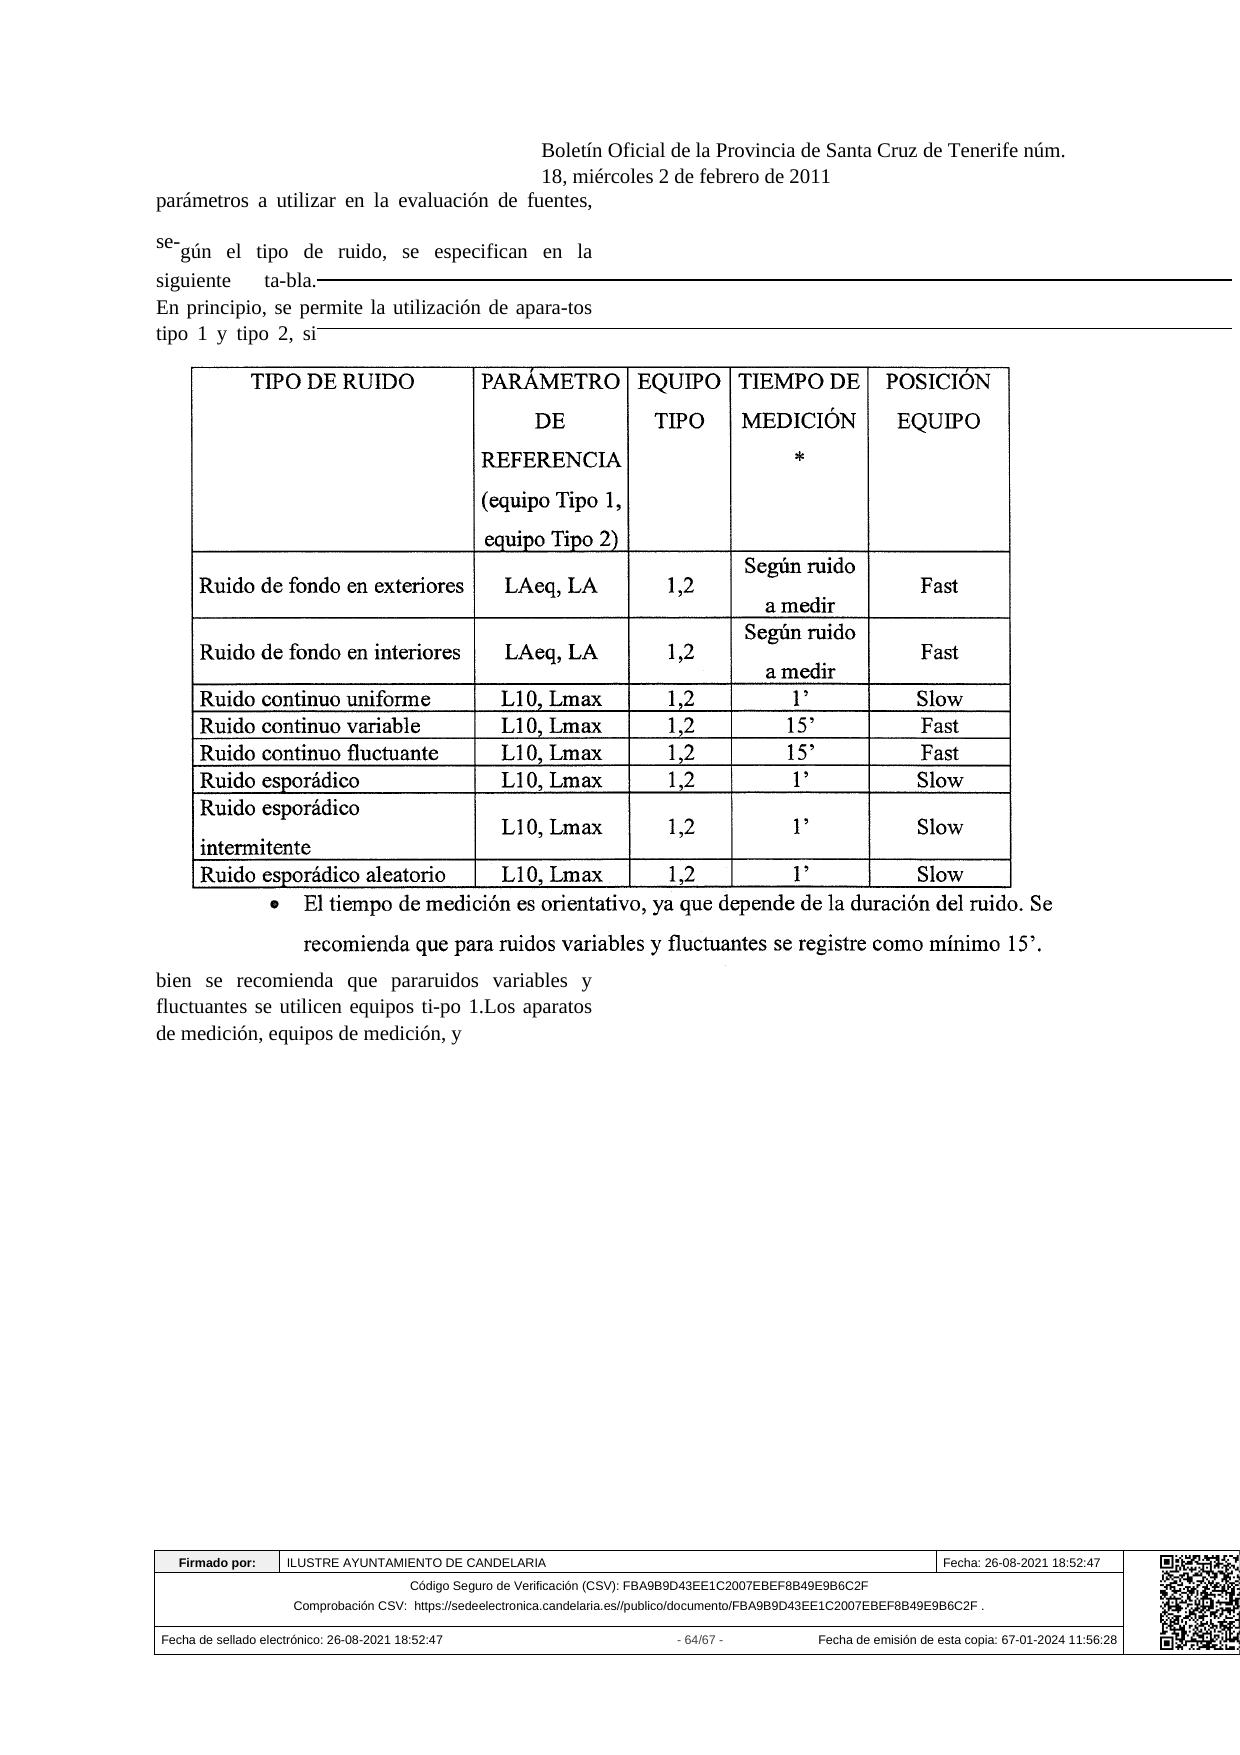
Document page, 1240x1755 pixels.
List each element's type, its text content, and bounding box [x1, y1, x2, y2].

text parámetros a utilizar en la evaluación de fuentes, se-gún el tipo de ruido, se especifican en la siguiente ta-bla. En principio, se permite la utilización de apara-tos tipo 1 y tipo 2, si bien se recomienda que pararuidos variables y fluctuantes se utilicen equipos ti-po 1.Los aparatos de medición, equipos de medición, y [156, 188, 593, 1045]
